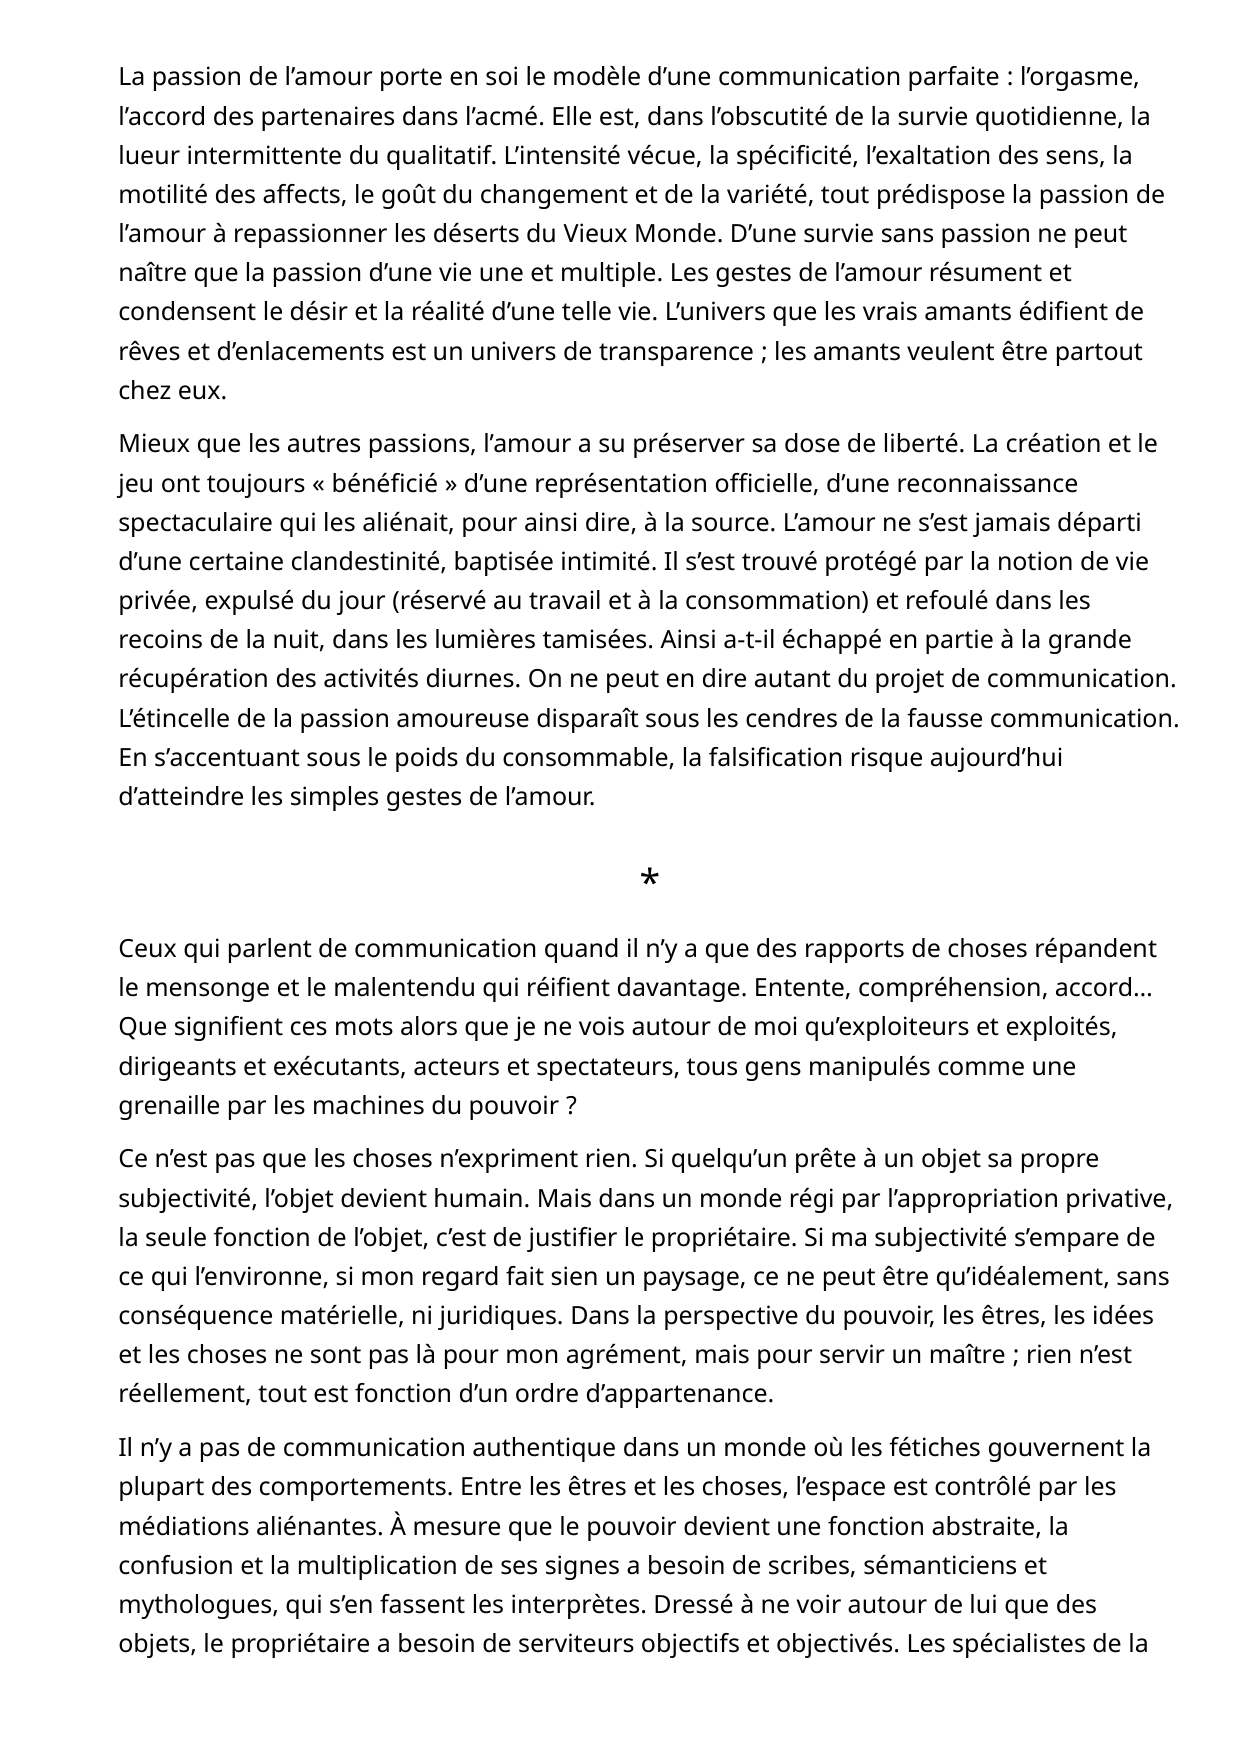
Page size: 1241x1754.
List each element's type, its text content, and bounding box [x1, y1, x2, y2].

text Mieux que les autres passions, l’amour a su préserver sa dose de liberté. La création et le jeu ont toujours « bénéficié » d’une représentation officielle, d’une reconnaissance spectaculaire qui les aliénait, pour ainsi dire, à la source. L’amour ne s’est jamais départi d’une certaine clandestinité, baptisée intimité. Il s’est trouvé protégé par la notion de vie privée, expulsé du jour (réservé au travail et à la consommation) et refoulé dans les recoins de la nuit, dans les lumières tamisées. Ainsi a-t-il échappé en partie à la grande récupération des activités diurnes. On ne peut en dire autant du projet de communication. L’étincelle de la passion amoureuse disparaît sous les cendres de la fausse communication. En s’accentuant sous le poids du consommable, la falsification risque aujourd’hui d’atteindre les simples gestes de l’amour. [118, 426, 1181, 813]
text Ce n’est pas que les choses n’expriment rien. Si quelqu’un prête à un objet sa propre subjectivité, l’objet devient humain. Mais dans un monde régi par l’appropriation privative, la seule fonction de l’objet, c’est de justifier le propriétaire. Si ma subjectivité s’empare de ce qui l’environne, si mon regard fait sien un paysage, ce ne peut être qu’idéalement, sans conséquence matérielle, ni juridiques. Dans la perspective du pouvoir, les êtres, les idées et les choses ne sont pas là pour mon agrément, mais pour servir un maître ; rien n’est réellement, tout est fonction d’un ordre d’appartenance. [118, 1141, 1181, 1410]
text Ceux qui parlent de communication quand il n’y a que des rapports de choses répandent le mensonge et le malentendu qui réifient davantage. Entente, compréhension, accord… Que signifient ces mots alors que je ne vois autour de moi qu’exploiteurs et exploités, dirigeants et exécutants, acteurs et spectateurs, tous gens manipulés comme une grenaille par les machines du pouvoir ? [118, 931, 1181, 1121]
text * [118, 856, 1181, 907]
text La passion de l’amour porte en soi le modèle d’une communication parfaite : l’orgasme, l’accord des partenaires dans l’acmé. Elle est, dans l’obscutité de la survie quotidienne, la lueur intermittente du qualitatif. L’intensité vécue, la spécificité, l’exaltation des sens, la motilité des affects, le goût du changement et de la variété, tout prédispose la passion de l’amour à repassionner les déserts du Vieux Monde. D’une survie sans passion ne peut naître que la passion d’une vie une et multiple. Les gestes de l’amour résument et condensent le désir et la réalité d’une telle vie. L’univers que les vrais amants édifient de rêves et d’enlacements est un univers de transparence ; les amants veulent être partout chez eux. [118, 59, 1181, 406]
text Il n’y a pas de communication authentique dans un monde où les fétiches gouvernent la plupart des comportements. Entre les êtres et les choses, l’espace est contrôlé par les médiations aliénantes. À mesure que le pouvoir devient une fonction abstraite, la confusion et la multiplication de ses signes a besoin de scribes, sémanticiens et mythologues, qui s’en fassent les interprètes. Dressé à ne voir autour de lui que des objets, le propriétaire a besoin de serviteurs objectifs et objectivés. Les spécialistes de la [118, 1430, 1181, 1660]
